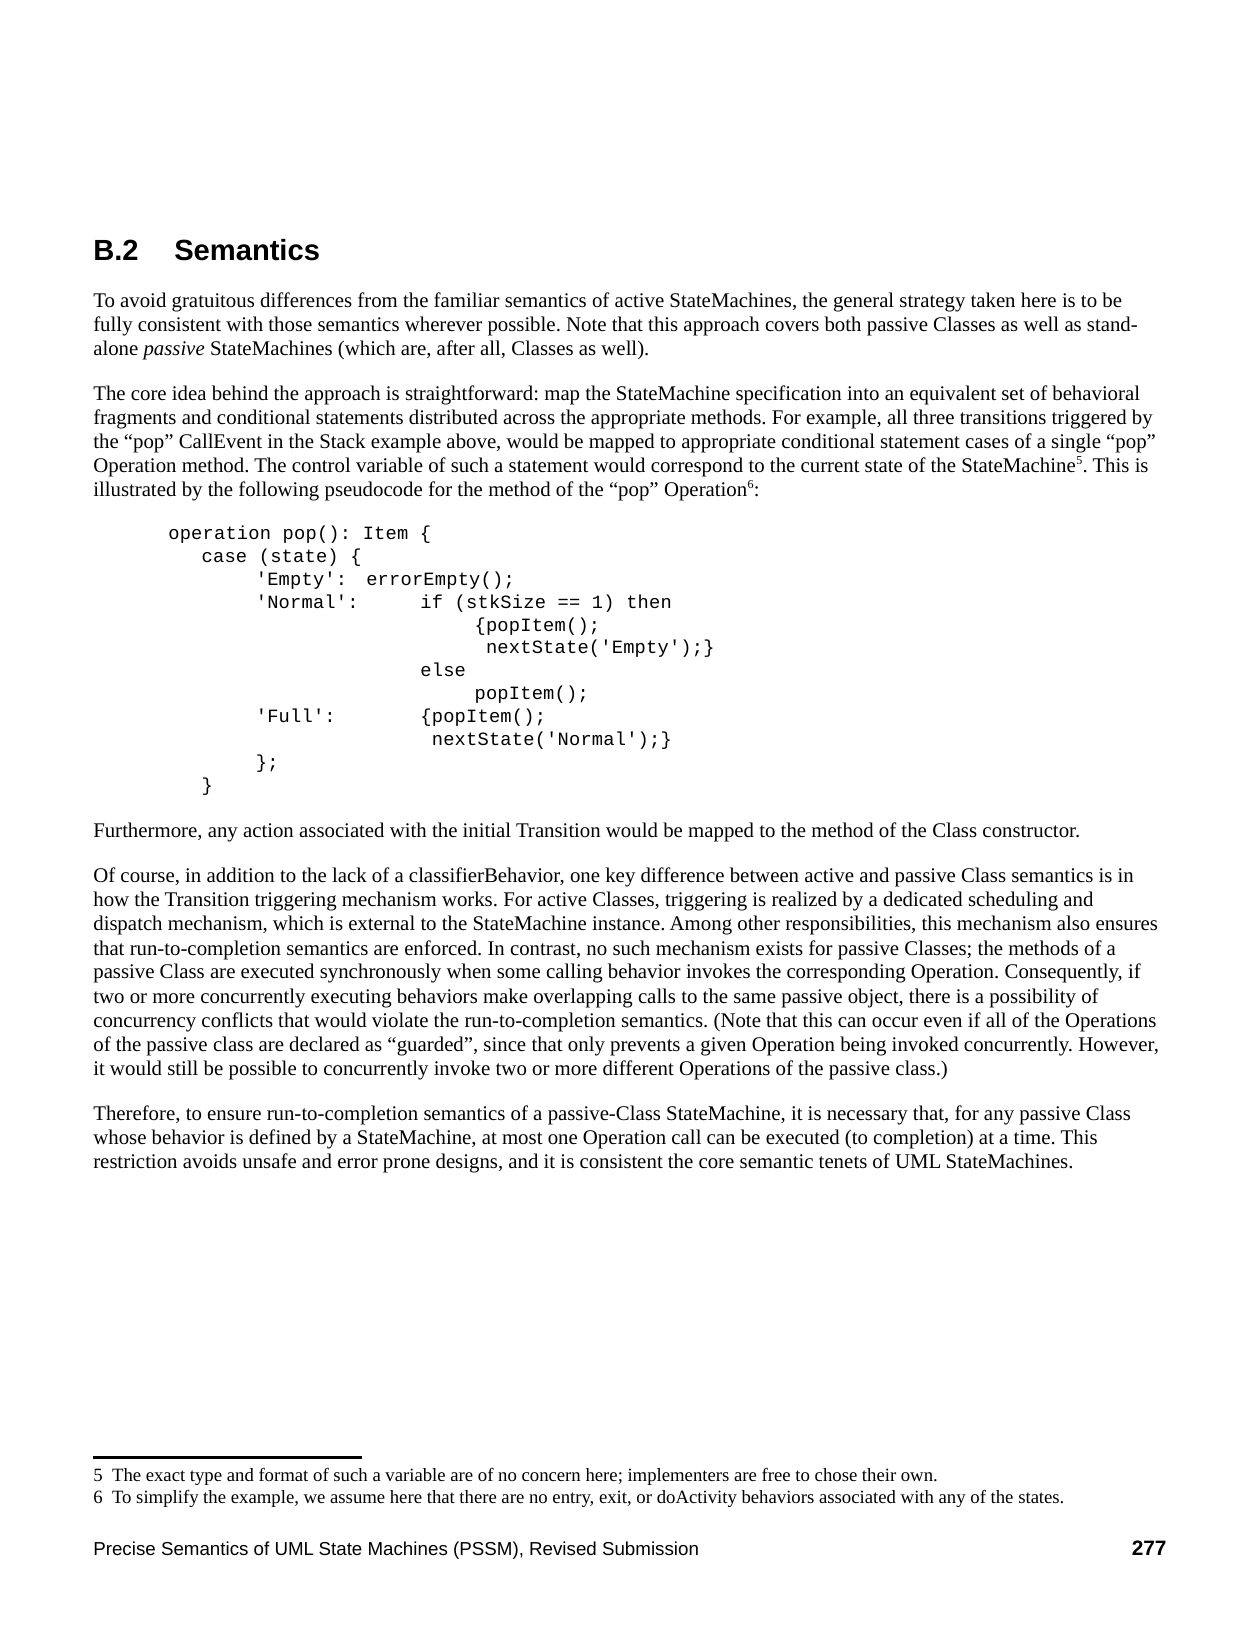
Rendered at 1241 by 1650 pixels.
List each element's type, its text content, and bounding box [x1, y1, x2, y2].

text Therefore, to ensure run-to-completion semantics of a passive-Class StateMachine, it is necessary that, for any passive Class whose behavior is defined by a StateMachine, at most one Operation call can be executed (to completion) at a time. This restriction avoids unsafe and error prone designs, and it is consistent the core semantic tenets of UML StateMachines. [93, 1101, 1164, 1173]
text The exact type and format of such a variable are of no concern here; implementers are free to chose their own. [93, 1464, 1164, 1486]
text To avoid gratuitous differences from the familiar semantics of active StateMachines, the general strategy taken here is to be fully consistent with those semantics wherever possible. Note that this approach covers both passive Classes as well as stand-alone passive StateMachines (which are, after all, Classes as well). [93, 287, 1164, 360]
text operation pop(): Item { case (state) { 'Empty': errorEmpty(); 'Normal': if (stkSize == 1) then {popItem(); nextState('Empty');} else popItem(); 'Full': {popItem(); nextState('Normal');} }; } [168, 522, 1164, 797]
text To simplify the example, we assume here that there are no entry, exit, or doActivity behaviors associated with any of the states. [93, 1486, 1164, 1507]
text Of course, in addition to the lack of a classifierBehavior, one key difference between active and passive Class semantics is in how the Transition triggering mechanism works. For active Classes, triggering is realized by a dedicated scheduling and dispatch mechanism, which is external to the StateMachine instance. Among other responsibilities, this mechanism also ensures that run-to-completion semantics are enforced. In contrast, no such mechanism exists for passive Classes; the methods of a passive Class are executed synchronously when some calling behavior invokes the corresponding Operation. Consequently, if two or more concurrently executing behaviors make overlapping calls to the same passive object, there is a possibility of concurrency conflicts that would violate the run-to-completion semantics. (Note that this can occur even if all of the Operations of the passive class are declared as “guarded”, since that only prevents a given Operation being invoked concurrently. However, it would still be possible to concurrently invoke two or more different Operations of the passive class.) [93, 863, 1164, 1080]
text The core idea behind the approach is straightforward: map the StateMachine specification into an equivalent set of behavioral fragments and conditional statements distributed across the appropriate methods. For example, all three transitions triggered by the “pop” CallEvent in the Stack example above, would be mapped to appropriate conditional statement cases of a single “pop” Operation method. The control variable of such a statement would correspond to the current state of the StateMachine. This is illustrated by the following pseudocode for the method of the “pop” Operation: [93, 381, 1164, 501]
text Furthermore, any action associated with the initial Transition would be mapped to the method of the Class constructor. [93, 818, 1164, 842]
subtitle Semantics [93, 231, 1164, 266]
